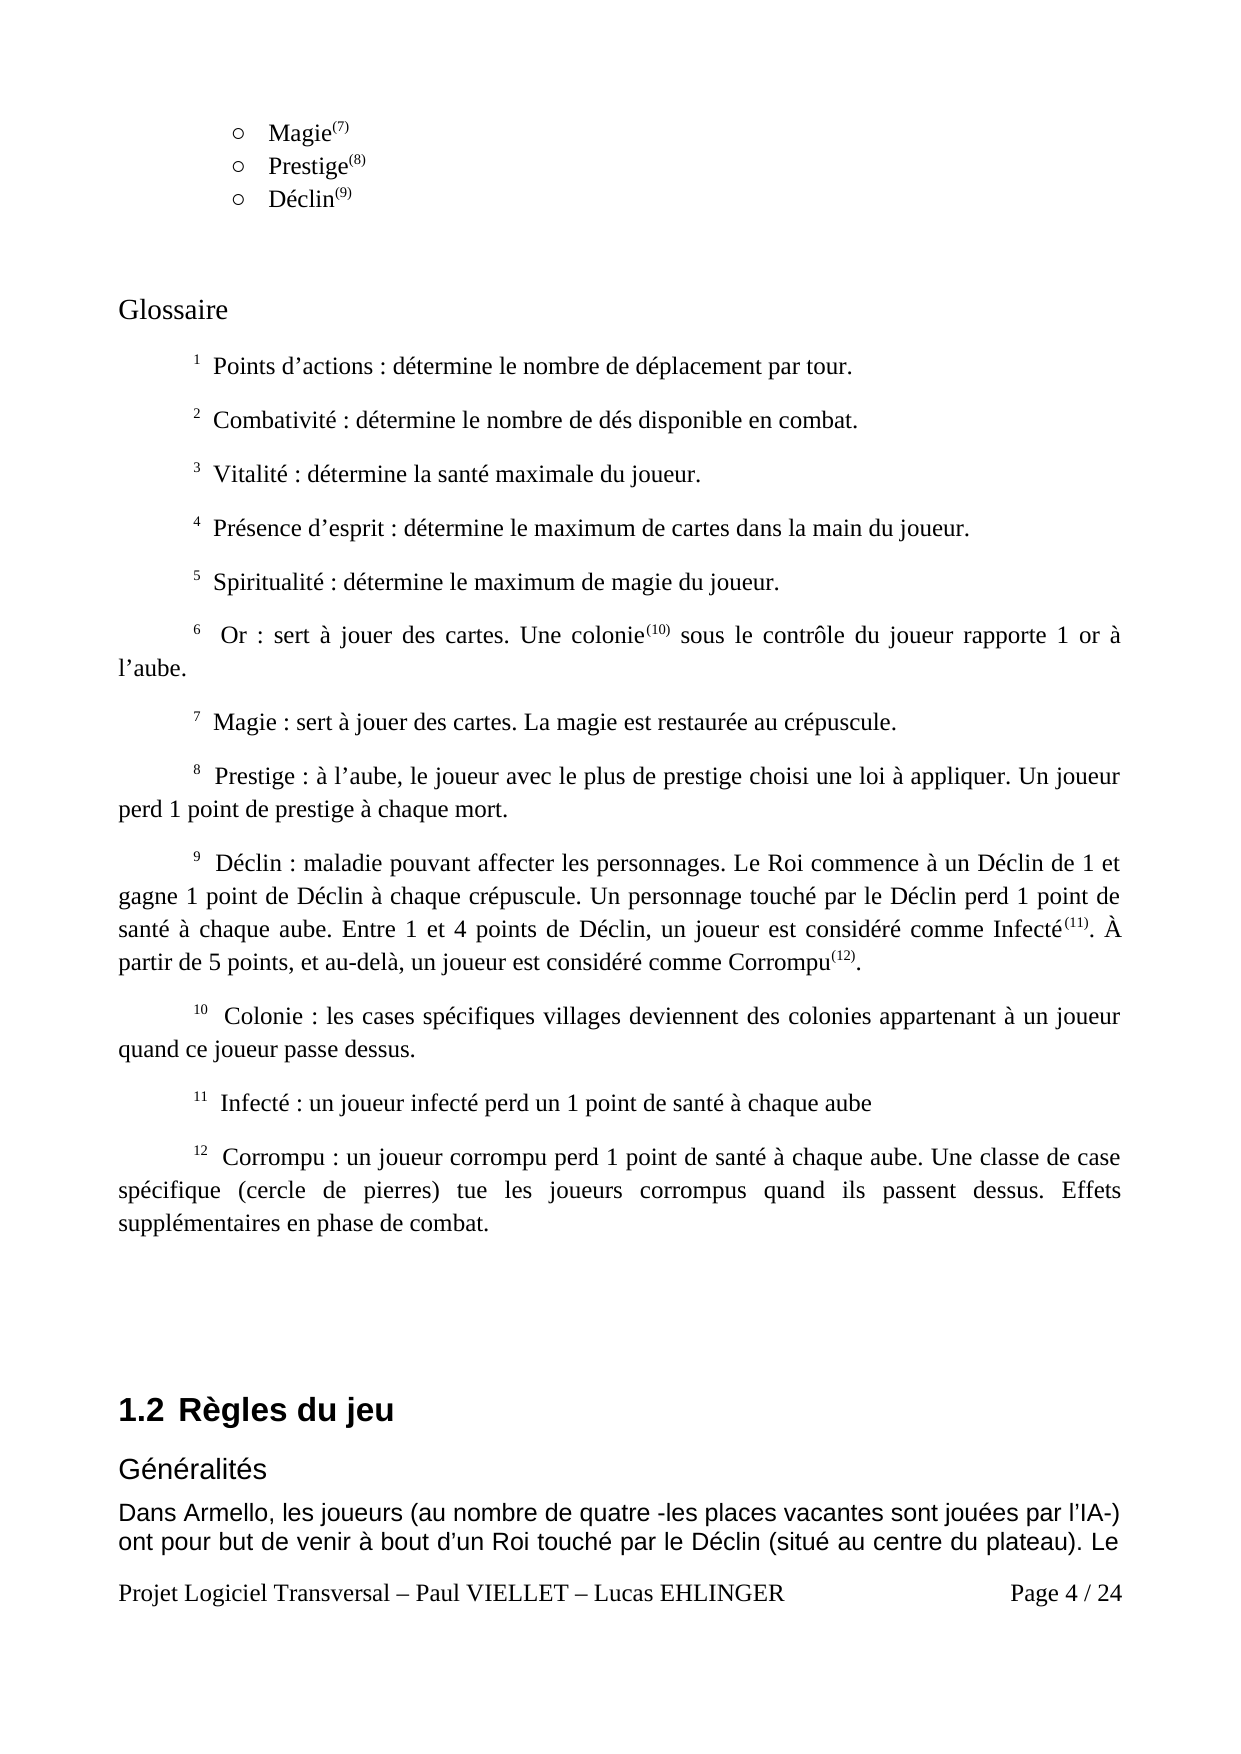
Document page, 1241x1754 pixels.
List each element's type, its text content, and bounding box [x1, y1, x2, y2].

text 10 Colonie : les cases spécifiques villages deviennent des colonies appartenant à un joueur quand ce joueur passe dessus. [118, 1001, 1122, 1063]
list Prestige(8) [231, 151, 1122, 180]
text Glossaire [118, 292, 1122, 325]
text Généralités [118, 1452, 1122, 1486]
text 4 Présence d’esprit : détermine le maximum de cartes dans la main du joueur. [118, 513, 1122, 542]
text 5 Spiritualité : détermine le maximum de magie du joueur. [118, 567, 1122, 595]
text 12 Corrompu : un joueur corrompu perd 1 point de santé à chaque aube. Une classe de case spécifique (cercle de pierres) tue les joueurs corrompus quand ils passent dessus. Effets supplémentaires en phase de combat. [118, 1142, 1122, 1237]
text 7 Magie : sert à jouer des cartes. La magie est restaurée au crépuscule. [118, 707, 1122, 736]
text 3 Vitalité : détermine la santé maximale du joueur. [118, 459, 1122, 488]
list Magie(7) [231, 118, 1122, 147]
list Déclin(9) [231, 184, 1122, 213]
text 6 Or : sert à jouer des cartes. Une colonie(10) sous le contrôle du joueur rapporte 1 or à l’aube. [118, 621, 1122, 682]
text 8 Prestige : à l’aube, le joueur avec le plus de prestige choisi une loi à appliquer. Un joueur perd 1 point de prestige à chaque mort. [118, 761, 1122, 823]
text Dans Armello, les joueurs (au nombre de quatre -les places vacantes sont jouées par l’IA-) ont pour but de venir à bout d’un Roi touché par le Déclin (situé au centre du plateau). Le [118, 1498, 1122, 1555]
text 1 Points d’actions : détermine le nombre de déplacement par tour. [118, 351, 1122, 380]
text 9 Déclin : maladie pouvant affecter les personnages. Le Roi commence à un Déclin de 1 et gagne 1 point de Déclin à chaque crépuscule. Un personnage touché par le Déclin perd 1 point de santé à chaque aube. Entre 1 et 4 points de Déclin, un joueur est considéré comme Infecté(11). À partir de 5 points, et au-delà, un joueur est considéré comme Corrompu(12). [118, 848, 1122, 976]
text 11 Infecté : un joueur infecté perd un 1 point de santé à chaque aube [118, 1088, 1122, 1117]
subtitle Règles du jeu [118, 1390, 1122, 1428]
text 2 Combativité : détermine le nombre de dés disponible en combat. [118, 405, 1122, 434]
